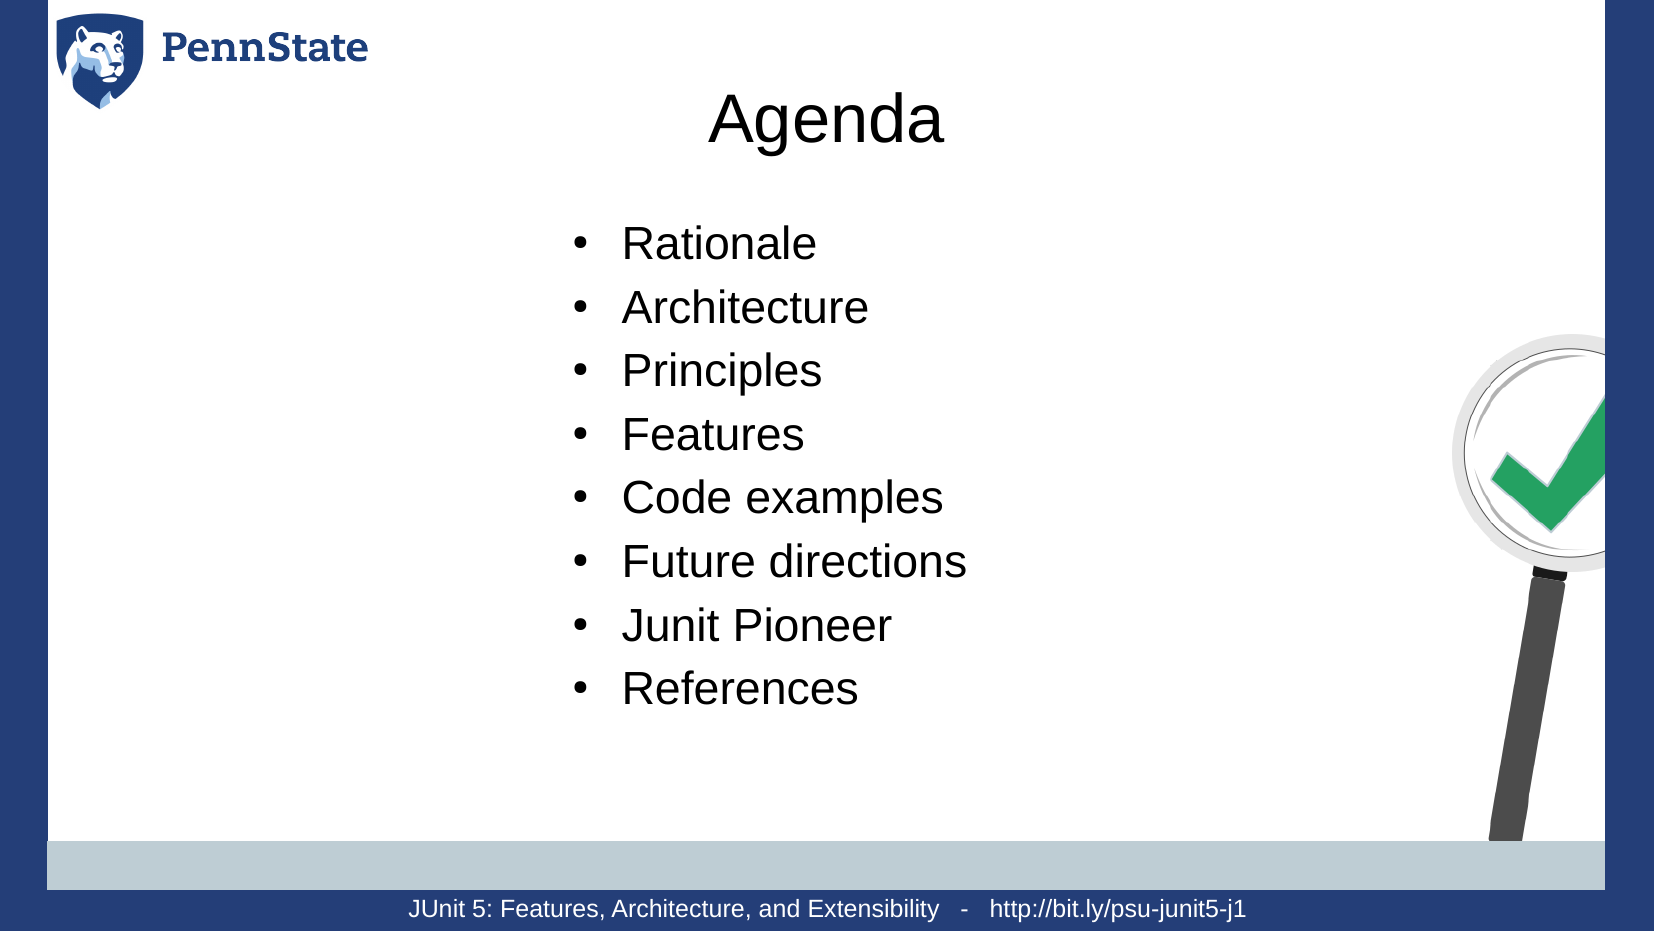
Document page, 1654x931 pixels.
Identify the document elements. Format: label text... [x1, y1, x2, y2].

title Agenda [82, 41, 1571, 197]
picture [1452, 334, 1605, 841]
list Rationale Architecture Principles Features Code examples Future directions Junit Pioneer References [555, 217, 1098, 721]
picture [48, 0, 411, 152]
